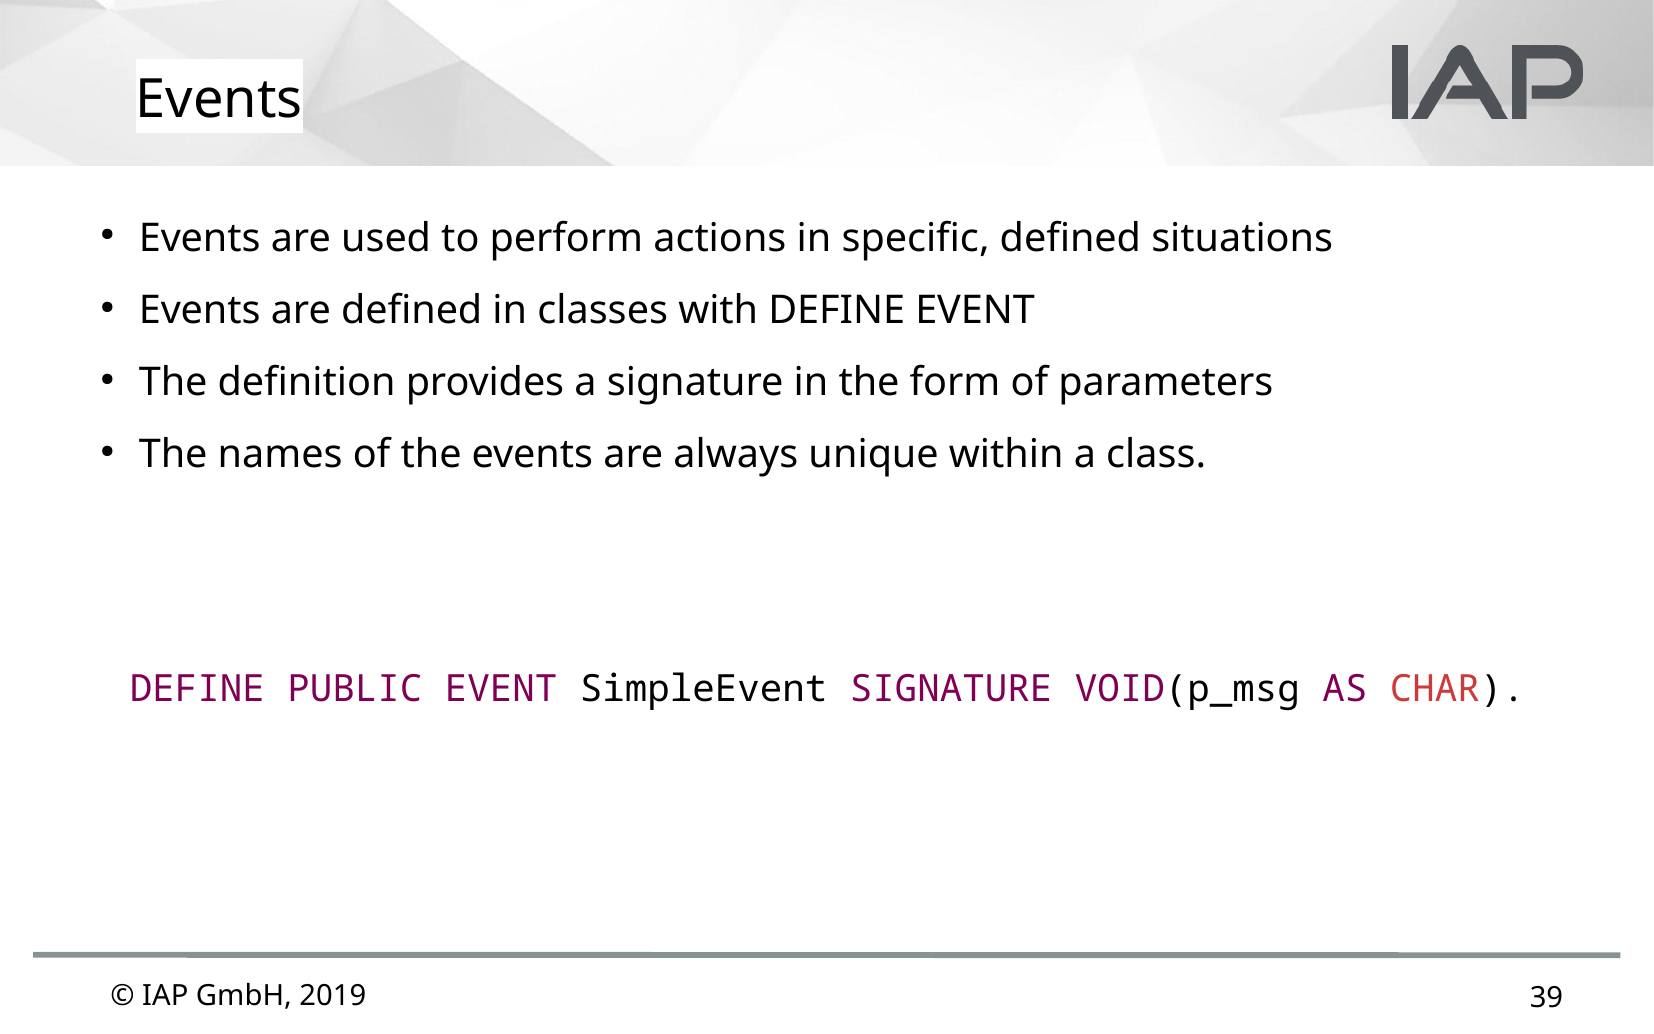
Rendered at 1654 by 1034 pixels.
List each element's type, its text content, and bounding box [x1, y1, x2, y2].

list DEFINE PUBLIC EVENT SimpleEvent SIGNATURE VOID(p_msg AS CHAR). [129, 661, 1619, 934]
list Events are used to perform actions in specific, defined situations Events are defined in classes with DEFINE EVENT The definition provides a signature in the form of parameters The names of the events are always unique within a class. [82, 200, 1571, 916]
title Events [135, 41, 1264, 152]
picture [0, 0, 1654, 166]
